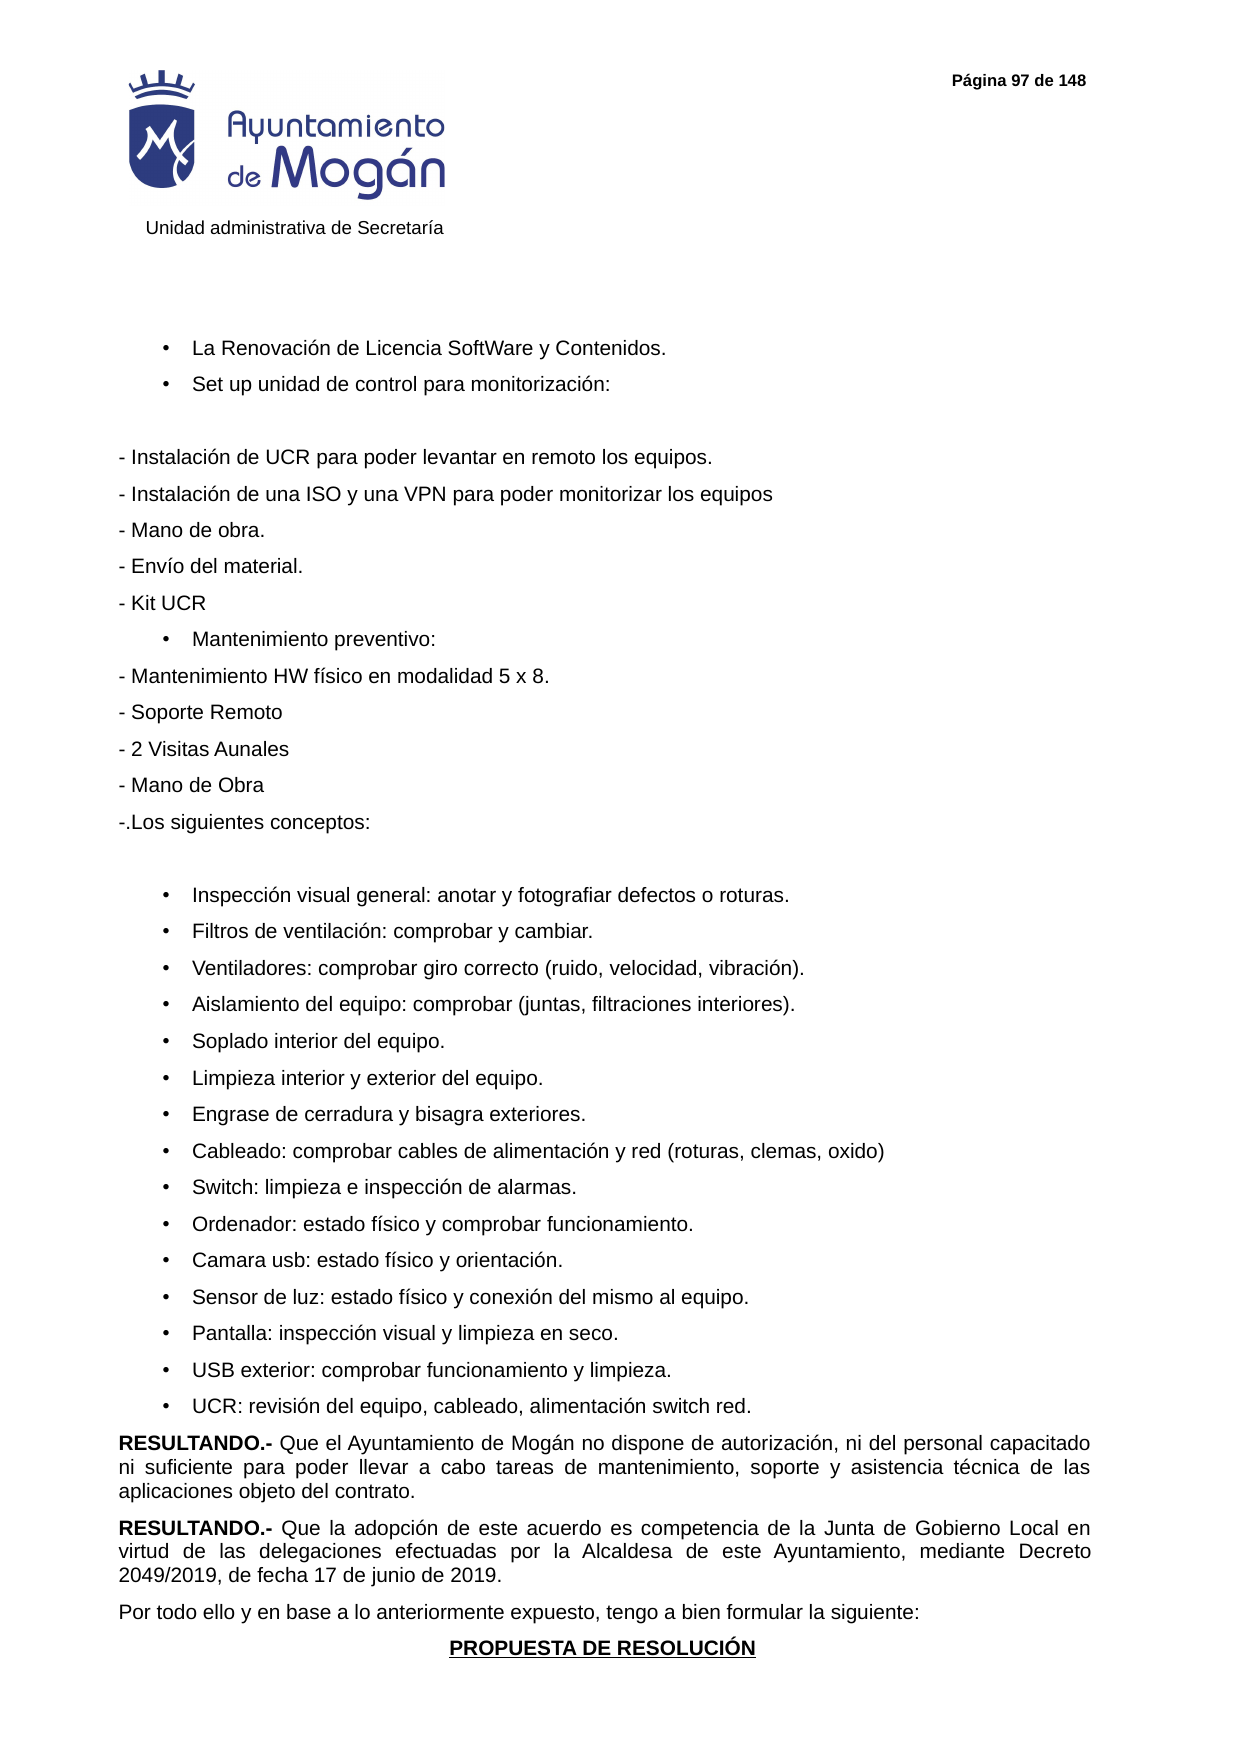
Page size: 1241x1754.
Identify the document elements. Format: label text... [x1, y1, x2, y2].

list UCR: revisión del equipo, cableado, alimentación switch red. [162, 1394, 1092, 1418]
list USB exterior: comprobar funcionamiento y limpieza. [162, 1358, 1092, 1382]
picture [128, 70, 445, 206]
list Limpieza interior y exterior del equipo. [162, 1065, 1092, 1089]
text RESULTANDO.- Que el Ayuntamiento de Mogán no dispone de autorización, ni del personal capacitado ni suficiente para poder llevar a cabo tareas de mantenimiento, soporte y asistencia técnica de las aplicaciones objeto del contrato. [118, 1431, 1092, 1503]
list Soplado interior del equipo. [162, 1029, 1092, 1053]
text - Kit UCR [118, 591, 1092, 615]
list Aislamiento del equipo: comprobar (juntas, filtraciones interiores). [162, 992, 1092, 1016]
text - Mano de Obra [118, 773, 1092, 797]
text - Soporte Remoto [118, 700, 1092, 724]
list Set up unidad de control para monitorización: [162, 372, 1092, 396]
list Sensor de luz: estado físico y conexión del mismo al equipo. [162, 1285, 1092, 1309]
list Switch: limpieza e inspección de alarmas. [162, 1175, 1092, 1199]
text -.Los siguientes conceptos: [118, 809, 1092, 833]
list Ordenador: estado físico y comprobar funcionamiento. [162, 1212, 1092, 1236]
text - 2 Visitas Aunales [118, 737, 1092, 761]
text Por todo ello y en base a lo anteriormente expuesto, tengo a bien formular la siguiente: [118, 1600, 1092, 1624]
list Inspección visual general: anotar y fotografiar defectos o roturas. [162, 882, 1092, 907]
list Ventiladores: comprobar giro correcto (ruido, velocidad, vibración). [162, 956, 1092, 980]
list Camara usb: estado físico y orientación. [162, 1248, 1092, 1272]
list Mantenimiento preventivo: [162, 627, 1092, 651]
list Engrase de cerradura y bisagra exteriores. [162, 1102, 1092, 1126]
list Pantalla: inspección visual y limpieza en seco. [162, 1321, 1092, 1345]
text - Envío del material. [118, 554, 1092, 578]
text PROPUESTA DE RESOLUCIÓN [118, 1636, 1092, 1660]
text - Instalación de UCR para poder levantar en remoto los equipos. [118, 445, 1092, 469]
text RESULTANDO.- Que la adopción de este acuerdo es competencia de la Junta de Gobierno Local en virtud de las delegaciones efectuadas por la Alcaldesa de este Ayuntamiento, mediante Decreto 2049/2019, de fecha 17 de junio de 2019. [118, 1515, 1092, 1587]
list La Renovación de Licencia SoftWare y Contenidos. [162, 335, 1092, 359]
text - Mano de obra. [118, 518, 1092, 542]
list Cableado: comprobar cables de alimentación y red (roturas, clemas, oxido) [162, 1138, 1092, 1162]
list Filtros de ventilación: comprobar y cambiar. [162, 919, 1092, 943]
text - Instalación de una ISO y una VPN para poder monitorizar los equipos [118, 481, 1092, 505]
text - Mantenimiento HW físico en modalidad 5 x 8. [118, 664, 1092, 688]
